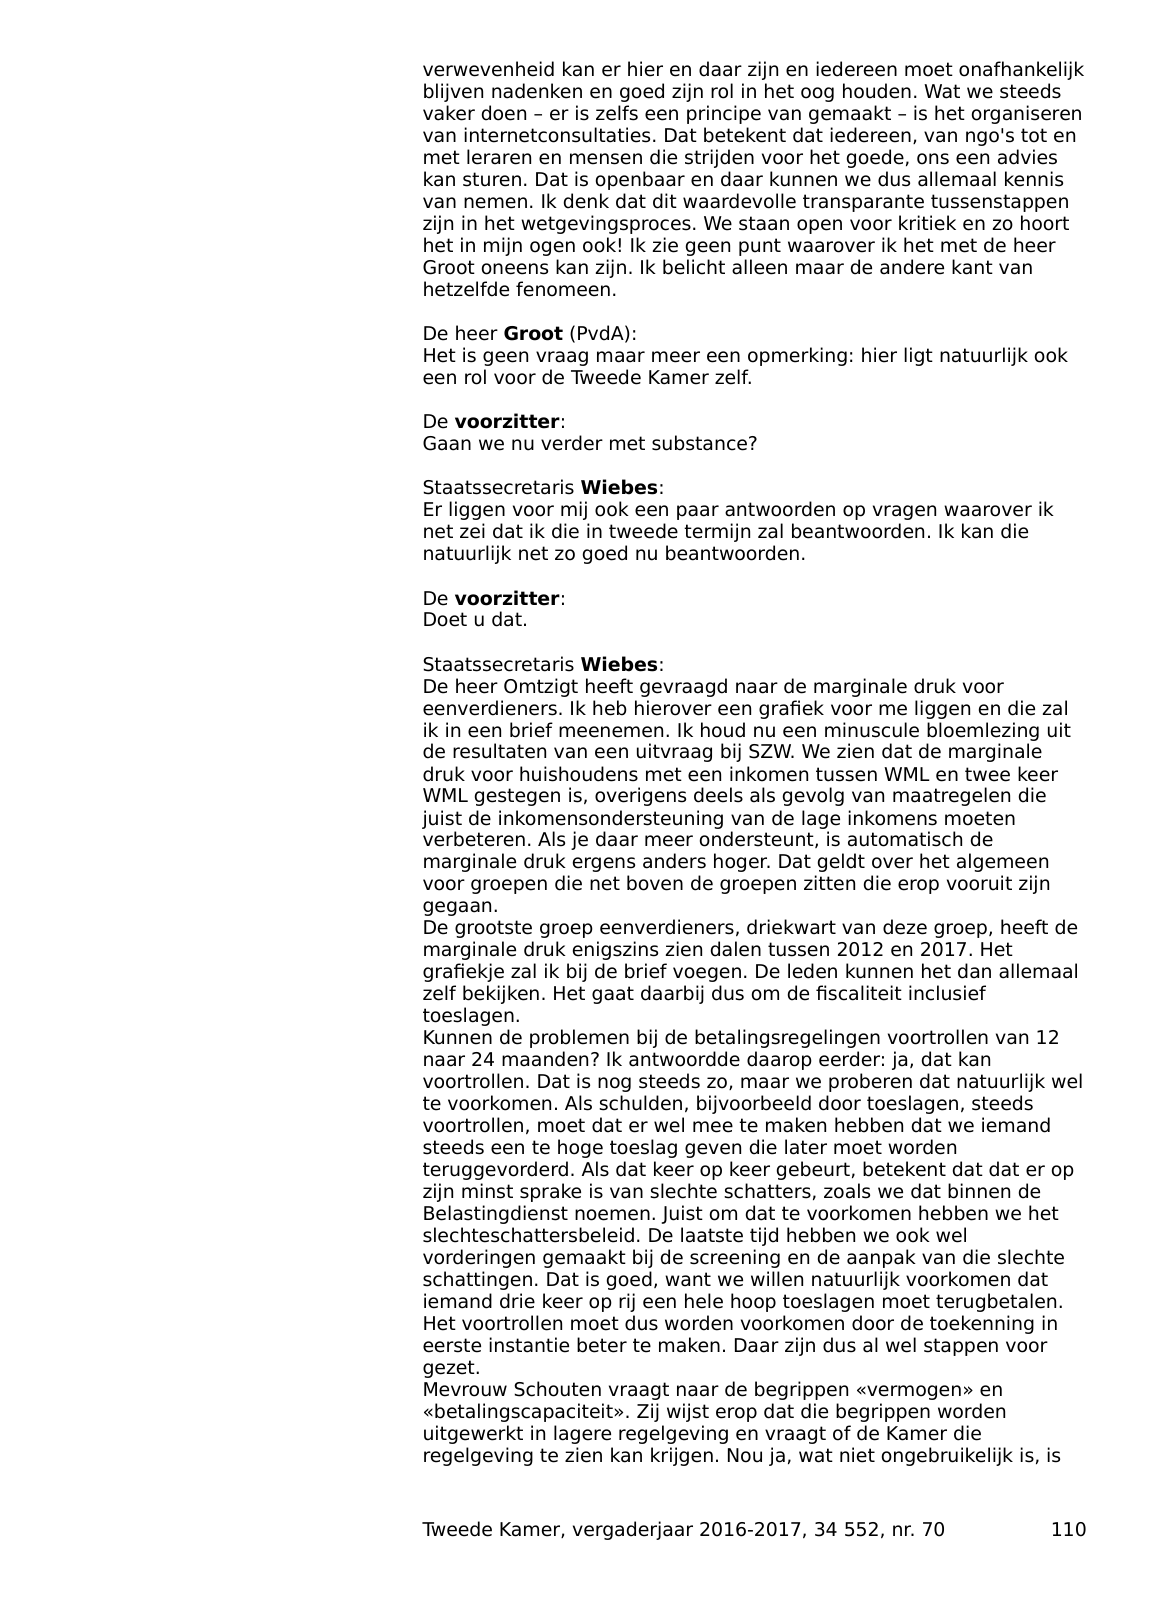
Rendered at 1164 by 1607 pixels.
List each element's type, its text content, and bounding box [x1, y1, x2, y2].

text Gaan we nu verder met substance? [422, 433, 1087, 455]
text Staatssecretaris Wiebes: [422, 653, 1087, 676]
text De voorzitter: [422, 411, 1087, 433]
text De grootste groep eenverdieners, driekwart van deze groep, heeft de marginale druk enigszins zien dalen tussen 2012 en 2017. Het grafiekje zal ik bij de brief voegen. De leden kunnen het dan allemaal zelf bekijken. Het gaat daarbij dus om de fiscaliteit inclusief toeslagen. [422, 917, 1087, 1027]
text Kunnen de problemen bij de betalingsregelingen voortrollen van 12 naar 24 maanden? Ik antwoordde daarop eerder: ja, dat kan voortrollen. Dat is nog steeds zo, maar we proberen dat natuurlijk wel te voorkomen. Als schulden, bijvoorbeeld door toeslagen, steeds voortrollen, moet dat er wel mee te maken hebben dat we iemand steeds een te hoge toeslag geven die later moet worden teruggevorderd. Als dat keer op keer gebeurt, betekent dat dat er op zijn minst sprake is van slechte schatters, zoals we dat binnen de Belastingdienst noemen. Juist om dat te voorkomen hebben we het slechteschattersbeleid. De laatste tijd hebben we ook wel vorderingen gemaakt bij de screening en de aanpak van die slechte schattingen. Dat is goed, want we willen natuurlijk voorkomen dat iemand drie keer op rij een hele hoop toeslagen moet terugbetalen. Het voortrollen moet dus worden voorkomen door de toekenning in eerste instantie beter te maken. Daar zijn dus al wel stappen voor gezet. [422, 1027, 1087, 1379]
text verwevenheid kan er hier en daar zijn en iedereen moet onafhankelijk blijven nadenken en goed zijn rol in het oog houden. Wat we steeds vaker doen – er is zelfs een principe van gemaakt – is het organiseren van internetconsultaties. Dat betekent dat iedereen, van ngo's tot en met leraren en mensen die strijden voor het goede, ons een advies kan sturen. Dat is openbaar en daar kunnen we dus allemaal kennis van nemen. Ik denk dat dit waardevolle transparante tussenstappen zijn in het wetgevingsproces. We staan open voor kritiek en zo hoort het in mijn ogen ook! Ik zie geen punt waarover ik het met de heer Groot oneens kan zijn. Ik belicht alleen maar de andere kant van hetzelfde fenomeen. [422, 59, 1087, 301]
text De heer Groot (PvdA): [422, 323, 1087, 345]
text Doet u dat. [422, 609, 1087, 631]
text De voorzitter: [422, 587, 1087, 609]
text Mevrouw Schouten vraagt naar de begrippen «vermogen» en «betalingscapaciteit». Zij wijst erop dat die begrippen worden uitgewerkt in lagere regelgeving en vraagt of de Kamer die regelgeving te zien kan krijgen. Nou ja, wat niet ongebruikelijk is, is [422, 1379, 1087, 1467]
text De heer Omtzigt heeft gevraagd naar de marginale druk voor eenverdieners. Ik heb hierover een grafiek voor me liggen en die zal ik in een brief meenemen. Ik houd nu een minuscule bloemlezing uit de resultaten van een uitvraag bij SZW. We zien dat de marginale druk voor huishoudens met een inkomen tussen WML en twee keer WML gestegen is, overigens deels als gevolg van maatregelen die juist de inkomensondersteuning van de lage inkomens moeten verbeteren. Als je daar meer ondersteunt, is automatisch de marginale druk ergens anders hoger. Dat geldt over het algemeen voor groepen die net boven de groepen zitten die erop vooruit zijn gegaan. [422, 676, 1087, 917]
text Het is geen vraag maar meer een opmerking: hier ligt natuurlijk ook een rol voor de Tweede Kamer zelf. [422, 345, 1087, 389]
text Er liggen voor mij ook een paar antwoorden op vragen waarover ik net zei dat ik die in tweede termijn zal beantwoorden. Ik kan die natuurlijk net zo goed nu beantwoorden. [422, 499, 1087, 565]
text Staatssecretaris Wiebes: [422, 477, 1087, 499]
